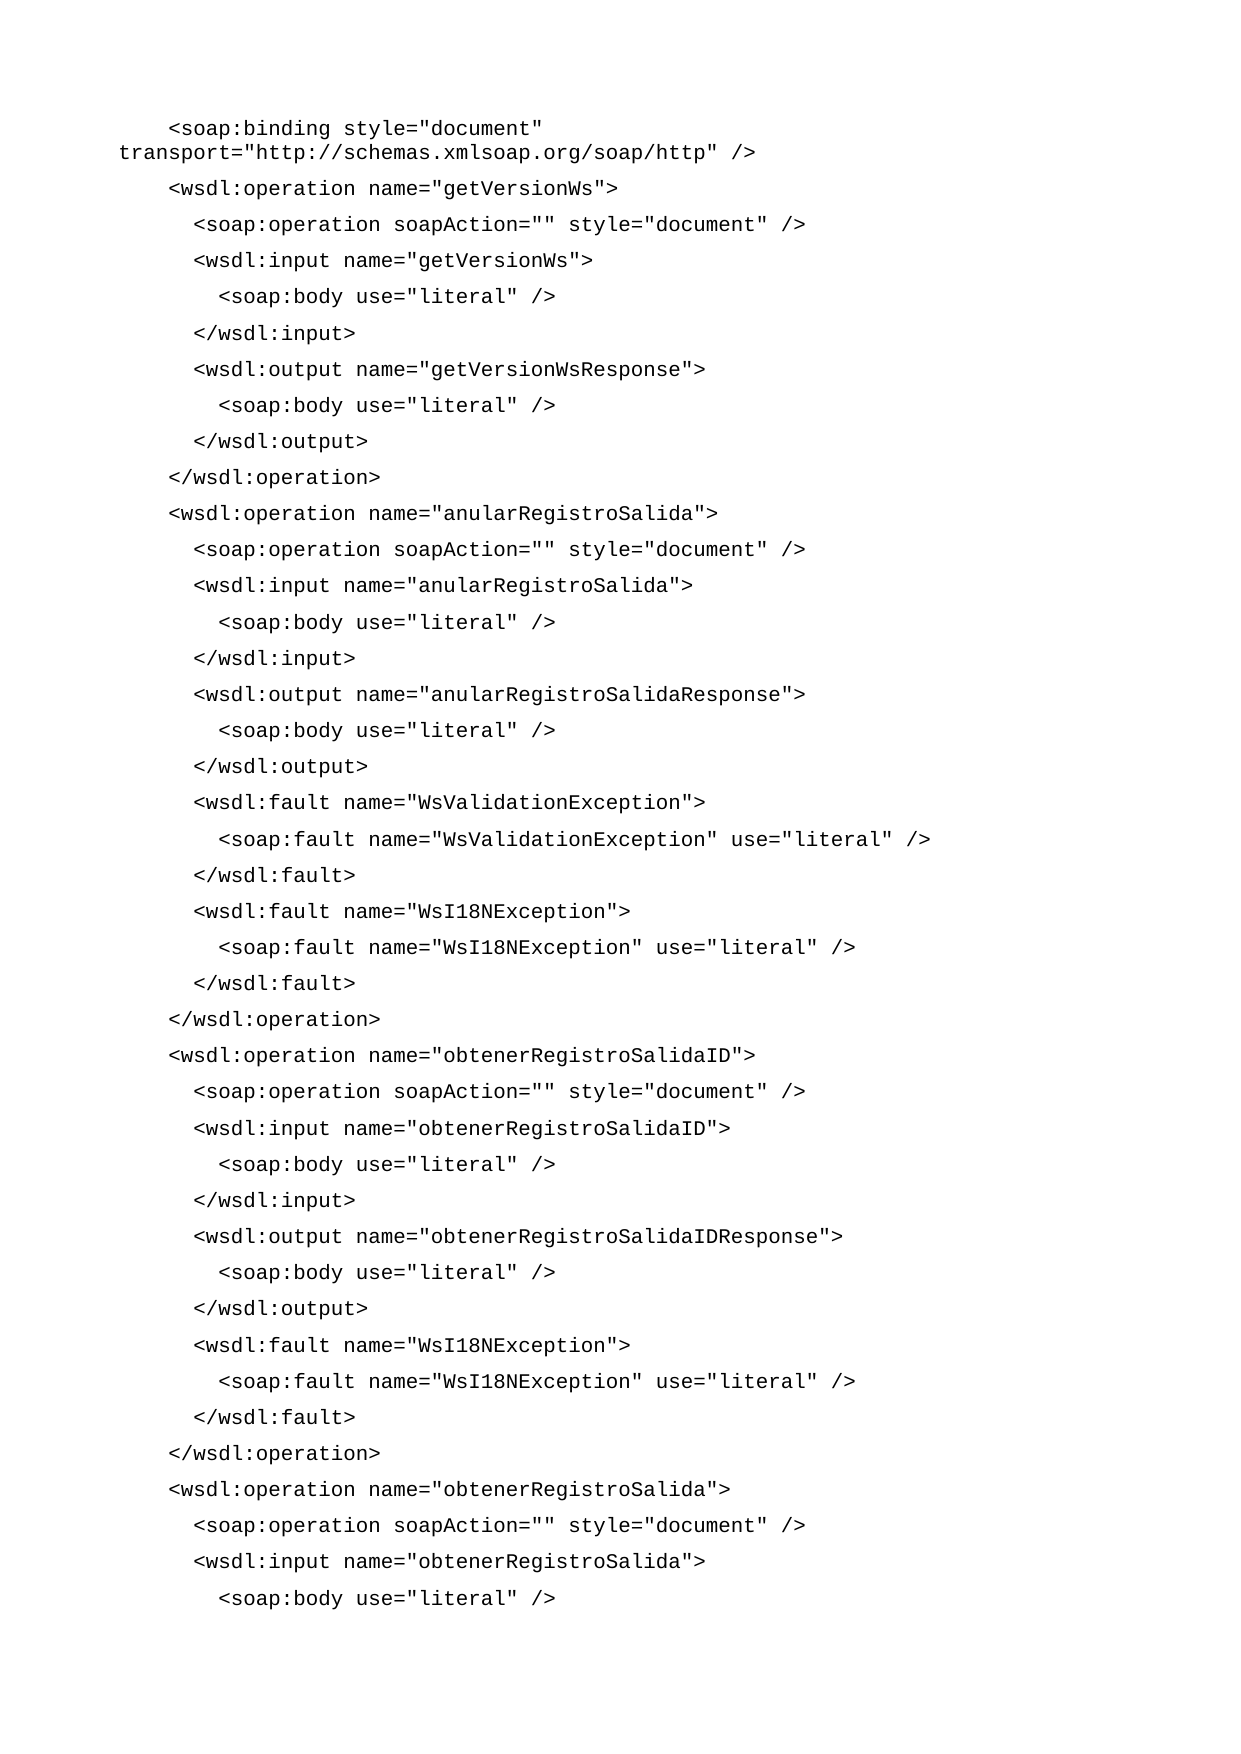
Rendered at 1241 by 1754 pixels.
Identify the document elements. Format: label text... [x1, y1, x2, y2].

text <wsdl:input name="getVersionWs"> [118, 250, 1122, 274]
text <soap:operation soapAction="" style="document" /> [118, 1082, 1122, 1105]
text <soap:body use="literal" /> [118, 612, 1122, 635]
text <wsdl:input name="anularRegistroSalida"> [118, 576, 1122, 599]
text <wsdl:output name="getVersionWsResponse"> [118, 359, 1122, 382]
text <wsdl:output name="obtenerRegistroSalidaIDResponse"> [118, 1226, 1122, 1250]
text </wsdl:input> [118, 648, 1122, 671]
text <wsdl:fault name="WsValidationException"> [118, 792, 1122, 816]
text <soap:body use="literal" /> [118, 720, 1122, 744]
text </wsdl:fault> [118, 973, 1122, 997]
text <soap:body use="literal" /> [118, 1588, 1122, 1611]
text <soap:operation soapAction="" style="document" /> [118, 539, 1122, 563]
text </wsdl:output> [118, 431, 1122, 454]
text <soap:fault name="WsI18NException" use="literal" /> [118, 937, 1122, 961]
text <soap:operation soapAction="" style="document" /> [118, 1515, 1122, 1539]
text <soap:fault name="WsValidationException" use="literal" /> [118, 828, 1122, 852]
text </wsdl:fault> [118, 1407, 1122, 1431]
text </wsdl:input> [118, 1190, 1122, 1214]
text <wsdl:fault name="WsI18NException"> [118, 1334, 1122, 1358]
text <soap:body use="literal" /> [118, 286, 1122, 310]
text <soap:binding style="document" transport="http://schemas.xmlsoap.org/soap/http" /> [118, 118, 1122, 165]
text <soap:body use="literal" /> [118, 1154, 1122, 1177]
text <wsdl:output name="anularRegistroSalidaResponse"> [118, 684, 1122, 708]
text </wsdl:operation> [118, 1443, 1122, 1467]
text </wsdl:output> [118, 756, 1122, 780]
text <wsdl:operation name="obtenerRegistroSalidaID"> [118, 1045, 1122, 1069]
text <wsdl:fault name="WsI18NException"> [118, 901, 1122, 924]
text <wsdl:operation name="obtenerRegistroSalida"> [118, 1479, 1122, 1503]
text </wsdl:input> [118, 322, 1122, 346]
text <soap:body use="literal" /> [118, 395, 1122, 418]
text <wsdl:operation name="getVersionWs"> [118, 178, 1122, 202]
text </wsdl:operation> [118, 1009, 1122, 1033]
text </wsdl:output> [118, 1298, 1122, 1322]
text <wsdl:input name="obtenerRegistroSalida"> [118, 1551, 1122, 1575]
text <soap:operation soapAction="" style="document" /> [118, 214, 1122, 238]
text <soap:fault name="WsI18NException" use="literal" /> [118, 1371, 1122, 1394]
text <wsdl:operation name="anularRegistroSalida"> [118, 503, 1122, 527]
text <soap:body use="literal" /> [118, 1262, 1122, 1286]
text </wsdl:fault> [118, 865, 1122, 888]
text <wsdl:input name="obtenerRegistroSalidaID"> [118, 1118, 1122, 1141]
text </wsdl:operation> [118, 467, 1122, 491]
